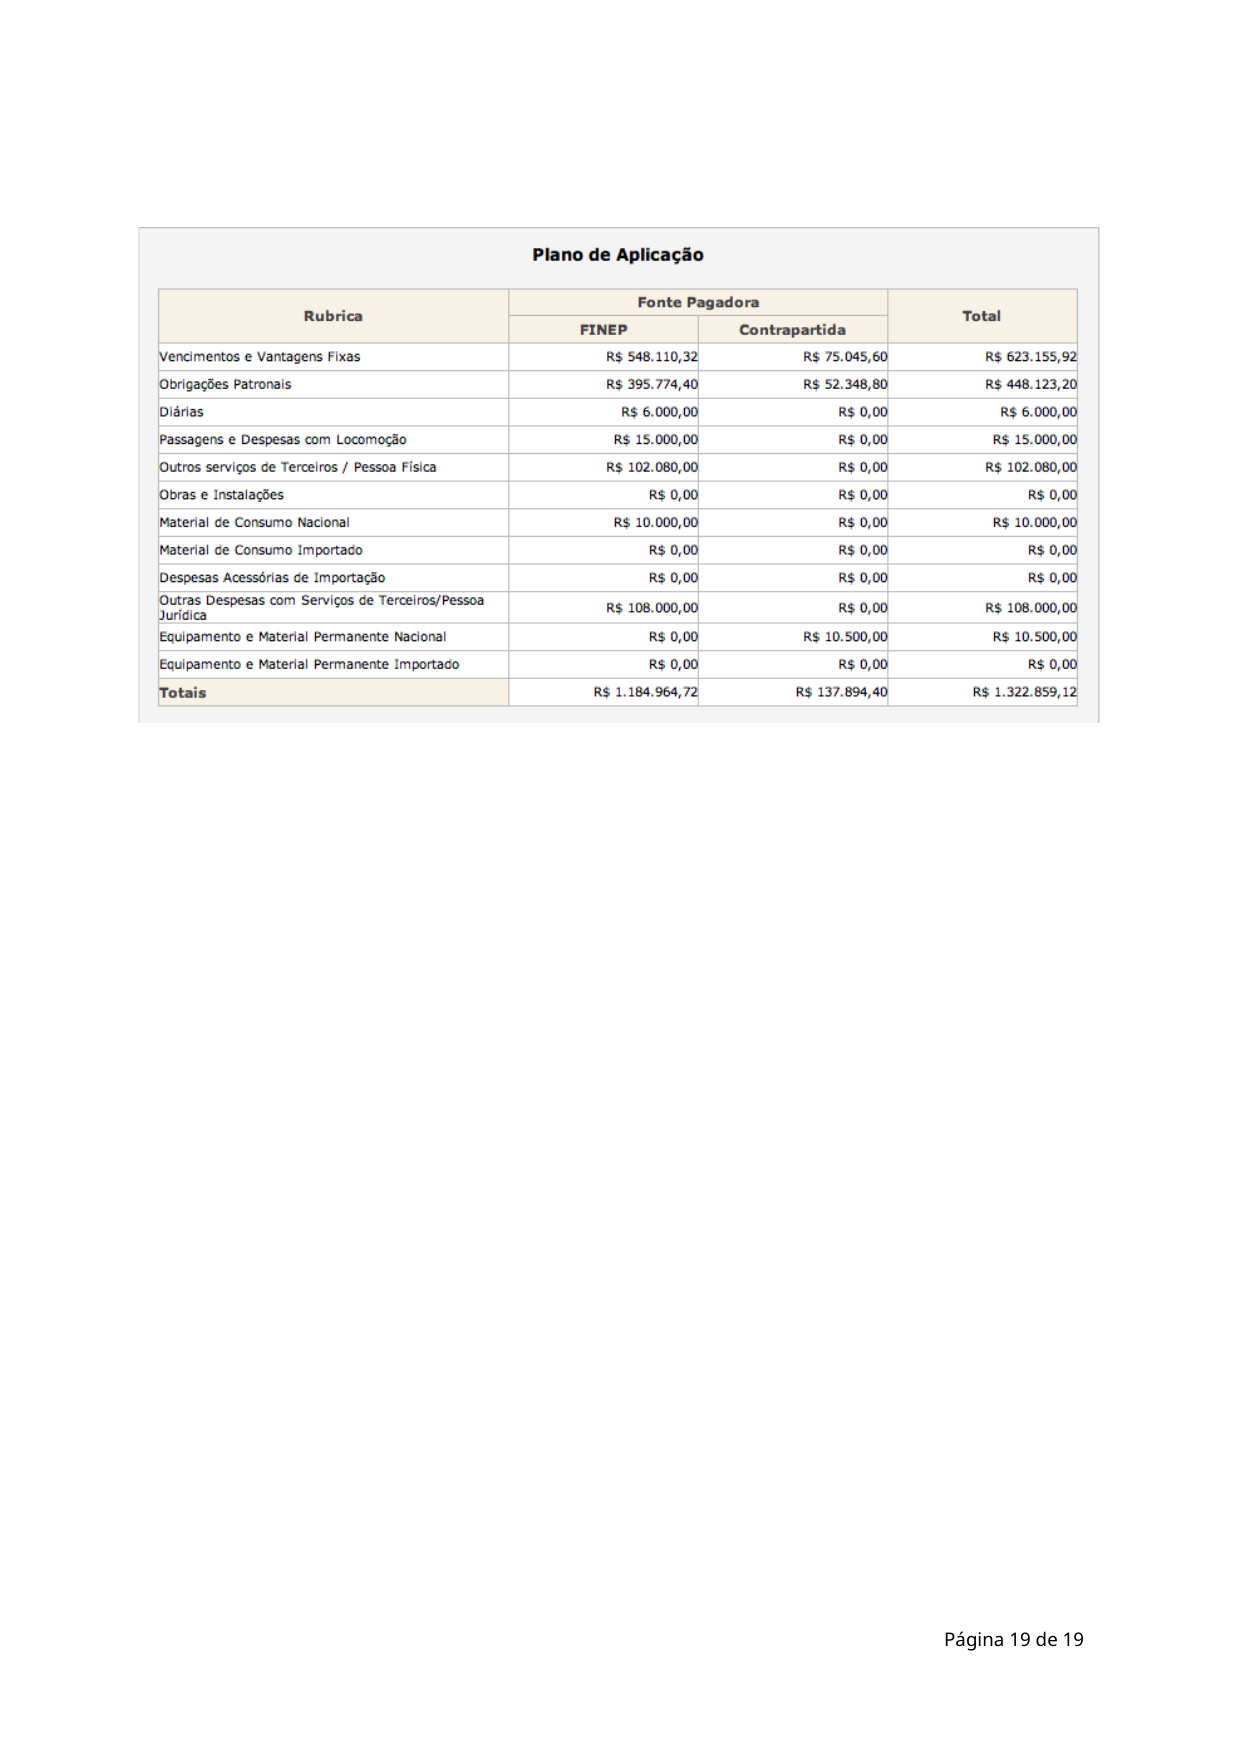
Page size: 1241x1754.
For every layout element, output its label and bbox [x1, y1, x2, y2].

picture [138, 227, 1102, 723]
